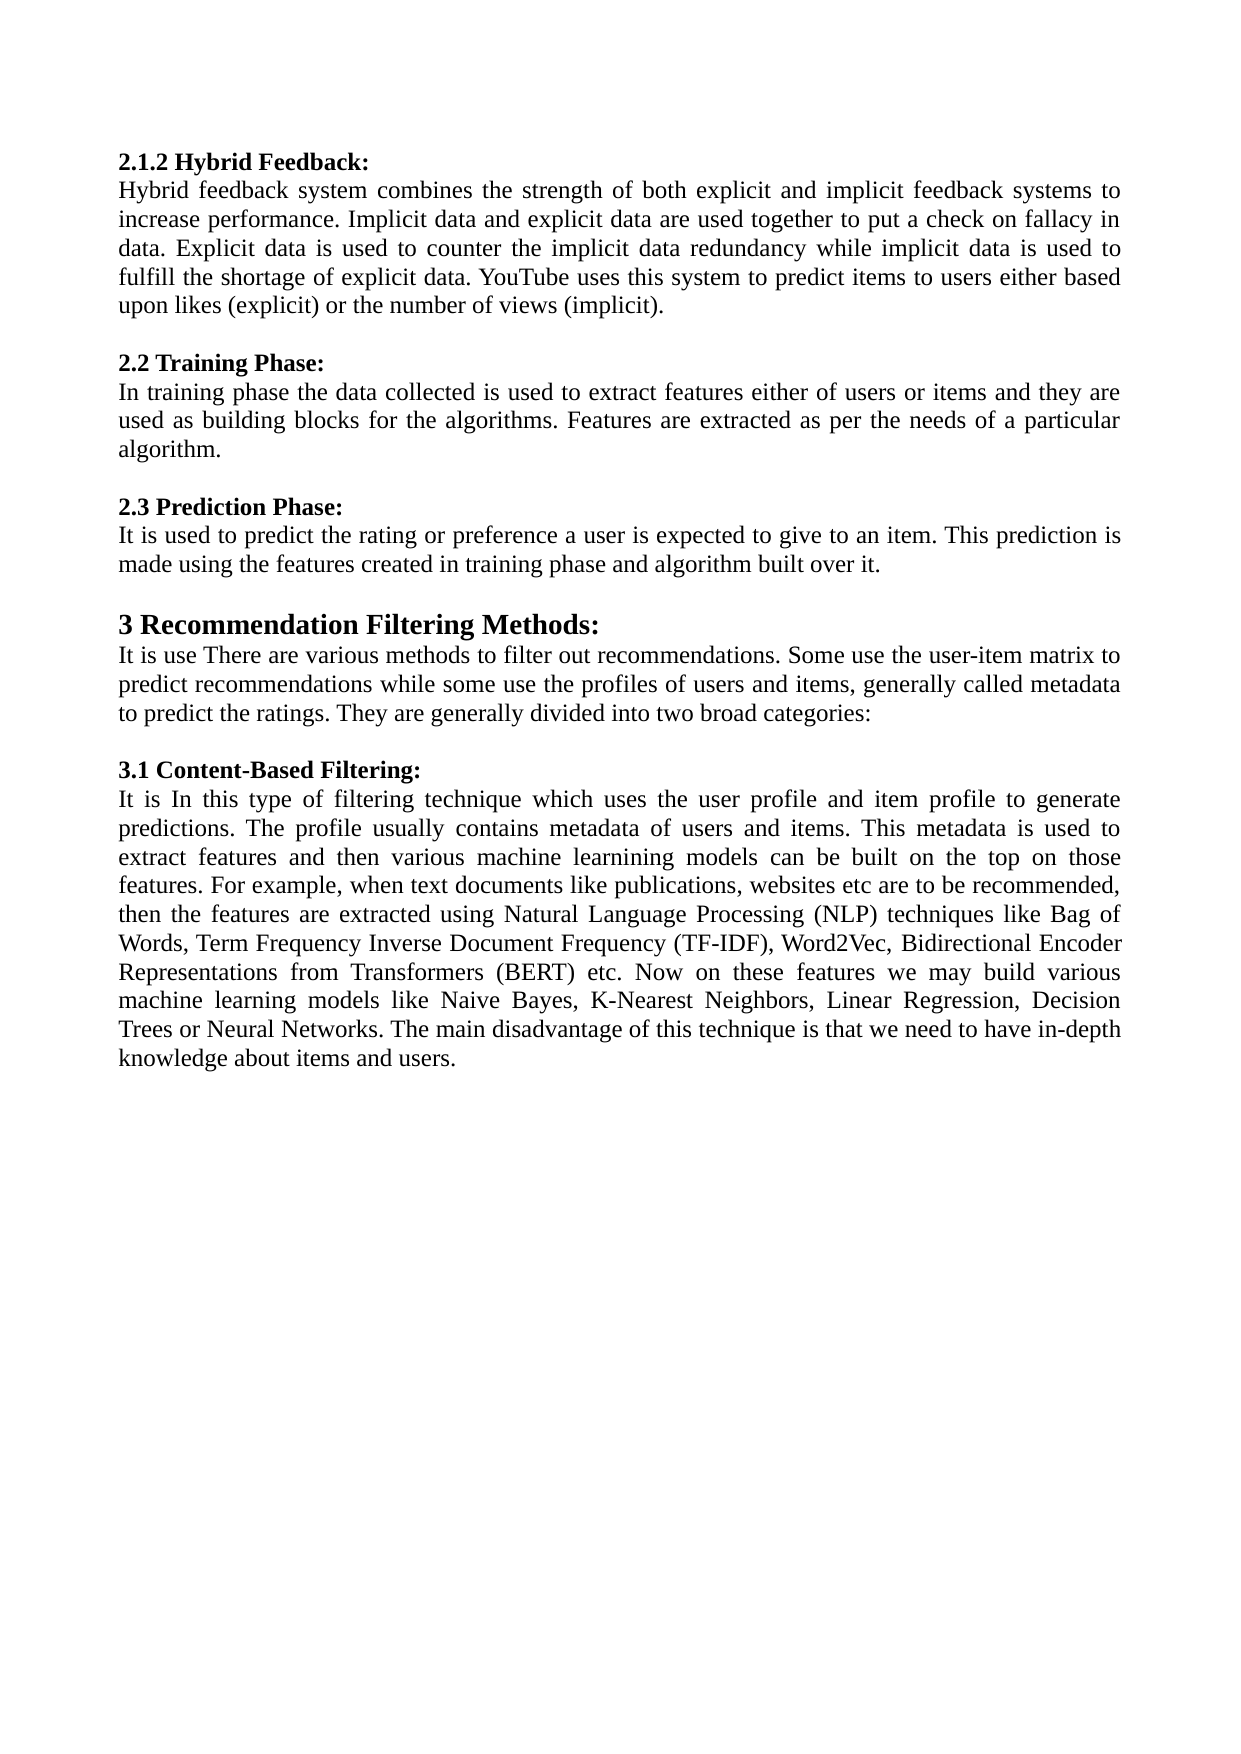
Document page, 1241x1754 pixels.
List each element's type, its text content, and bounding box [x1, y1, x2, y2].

text In training phase the data collected is used to extract features either of users or items and they are used as building blocks for the algorithms. Features are extracted as per the needs of a particular algorithm. [118, 377, 1122, 463]
text It is use There are various methods to filter out recommendations. Some use the user-item matrix to predict recommendations while some use the profiles of users and items, generally called metadata to predict the ratings. They are generally divided into two broad categories: [118, 640, 1122, 727]
text It is used to predict the rating or preference a user is expected to give to an item. This prediction is made using the features created in training phase and algorithm built over it. [118, 521, 1122, 578]
text 3.1 Content-Based Filtering: [118, 755, 1122, 784]
text Hybrid feedback system combines the strength of both explicit and implicit feedback systems to increase performance. Implicit data and explicit data are used together to put a check on fallacy in data. Explicit data is used to counter the implicit data redundancy while implicit data is used to fulfill the shortage of explicit data. YouTube uses this system to predict items to users either based upon likes (explicit) or the number of views (implicit). [118, 176, 1122, 319]
text 2.2 Training Phase: [118, 348, 1122, 377]
text 2.3 Prediction Phase: [118, 492, 1122, 521]
text 3 Recommendation Filtering Methods: [118, 607, 1122, 640]
text 2.1.2 Hybrid Feedback: [118, 147, 1122, 176]
text It is In this type of filtering technique which uses the user profile and item profile to generate predictions. The profile usually contains metadata of users and items. This metadata is used to extract features and then various machine learnining models can be built on the top on those features. For example, when text documents like publications, websites etc are to be recommended, then the features are extracted using Natural Language Processing (NLP) techniques like Bag of Words, Term Frequency Inverse Document Frequency (TF-IDF), Word2Vec, Bidirectional Encoder Representations from Transformers (BERT) etc. Now on these features we may build various machine learning models like Naive Bayes, K-Nearest Neighbors, Linear Regression, Decision Trees or Neural Networks. The main disadvantage of this technique is that we need to have in-depth knowledge about items and users. [118, 784, 1122, 1072]
